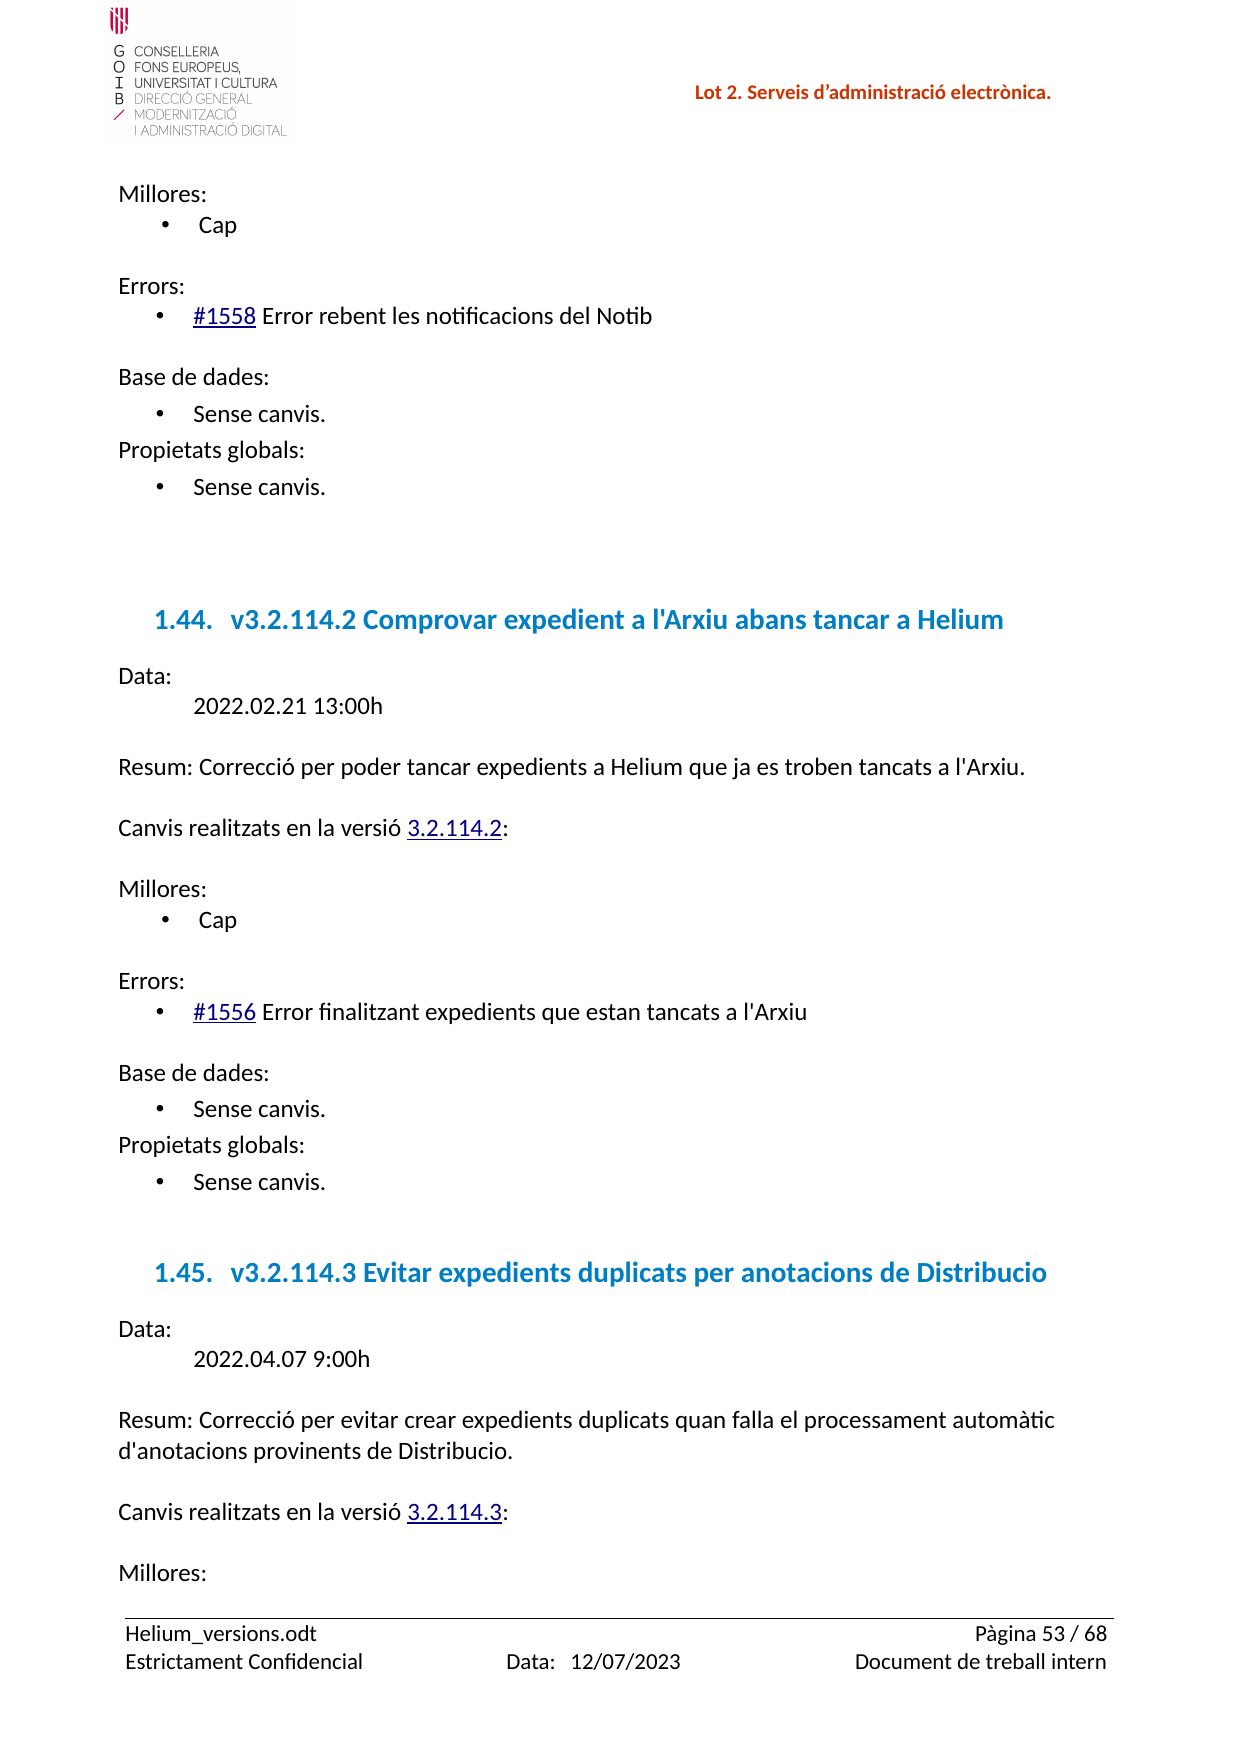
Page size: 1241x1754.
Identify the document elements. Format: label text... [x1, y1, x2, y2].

text 2022.04.07 9:00h [118, 1343, 1122, 1374]
list Sense canvis. [156, 1093, 1122, 1124]
list Sense canvis. [156, 1166, 1122, 1197]
text Data: [118, 660, 1122, 691]
picture [100, 0, 297, 144]
list #1558 Error rebent les notificacions del Notib [156, 300, 1122, 331]
text Propietats globals: [118, 434, 1122, 465]
text Millores: [118, 1557, 1122, 1588]
subtitle v3.2.114.2 Comprovar expedient a l'Arxiu abans tancar a Helium [153, 601, 1122, 636]
text Data: [118, 1313, 1122, 1343]
text Canvis realitzats en la versió 3.2.114.3: [118, 1496, 1122, 1527]
text Errors: [118, 965, 1122, 996]
text Millores: [118, 874, 1122, 904]
text Resum: Correcció per evitar crear expedients duplicats quan falla el processament automàtic d'anotacions provinents de Distribucio. [118, 1404, 1122, 1466]
text Millores: [118, 178, 1122, 209]
list Cap [161, 209, 1122, 239]
text Errors: [118, 270, 1122, 300]
text Base de dades: [118, 361, 1122, 392]
text Base de dades: [118, 1057, 1122, 1087]
list Sense canvis. [156, 471, 1122, 501]
subtitle v3.2.114.3 Evitar expedients duplicats per anotacions de Distribucio [153, 1254, 1122, 1289]
list #1556 Error finalitzant expedients que estan tancats a l'Arxiu [156, 996, 1122, 1026]
list Cap [161, 904, 1122, 935]
text Resum: Correcció per poder tancar expedients a Helium que ja es troben tancats a l'Arxiu. [118, 752, 1122, 782]
text 2022.02.21 13:00h [118, 691, 1122, 721]
list Sense canvis. [156, 398, 1122, 428]
text Propietats globals: [118, 1130, 1122, 1160]
text Canvis realitzats en la versió 3.2.114.2: [118, 813, 1122, 843]
